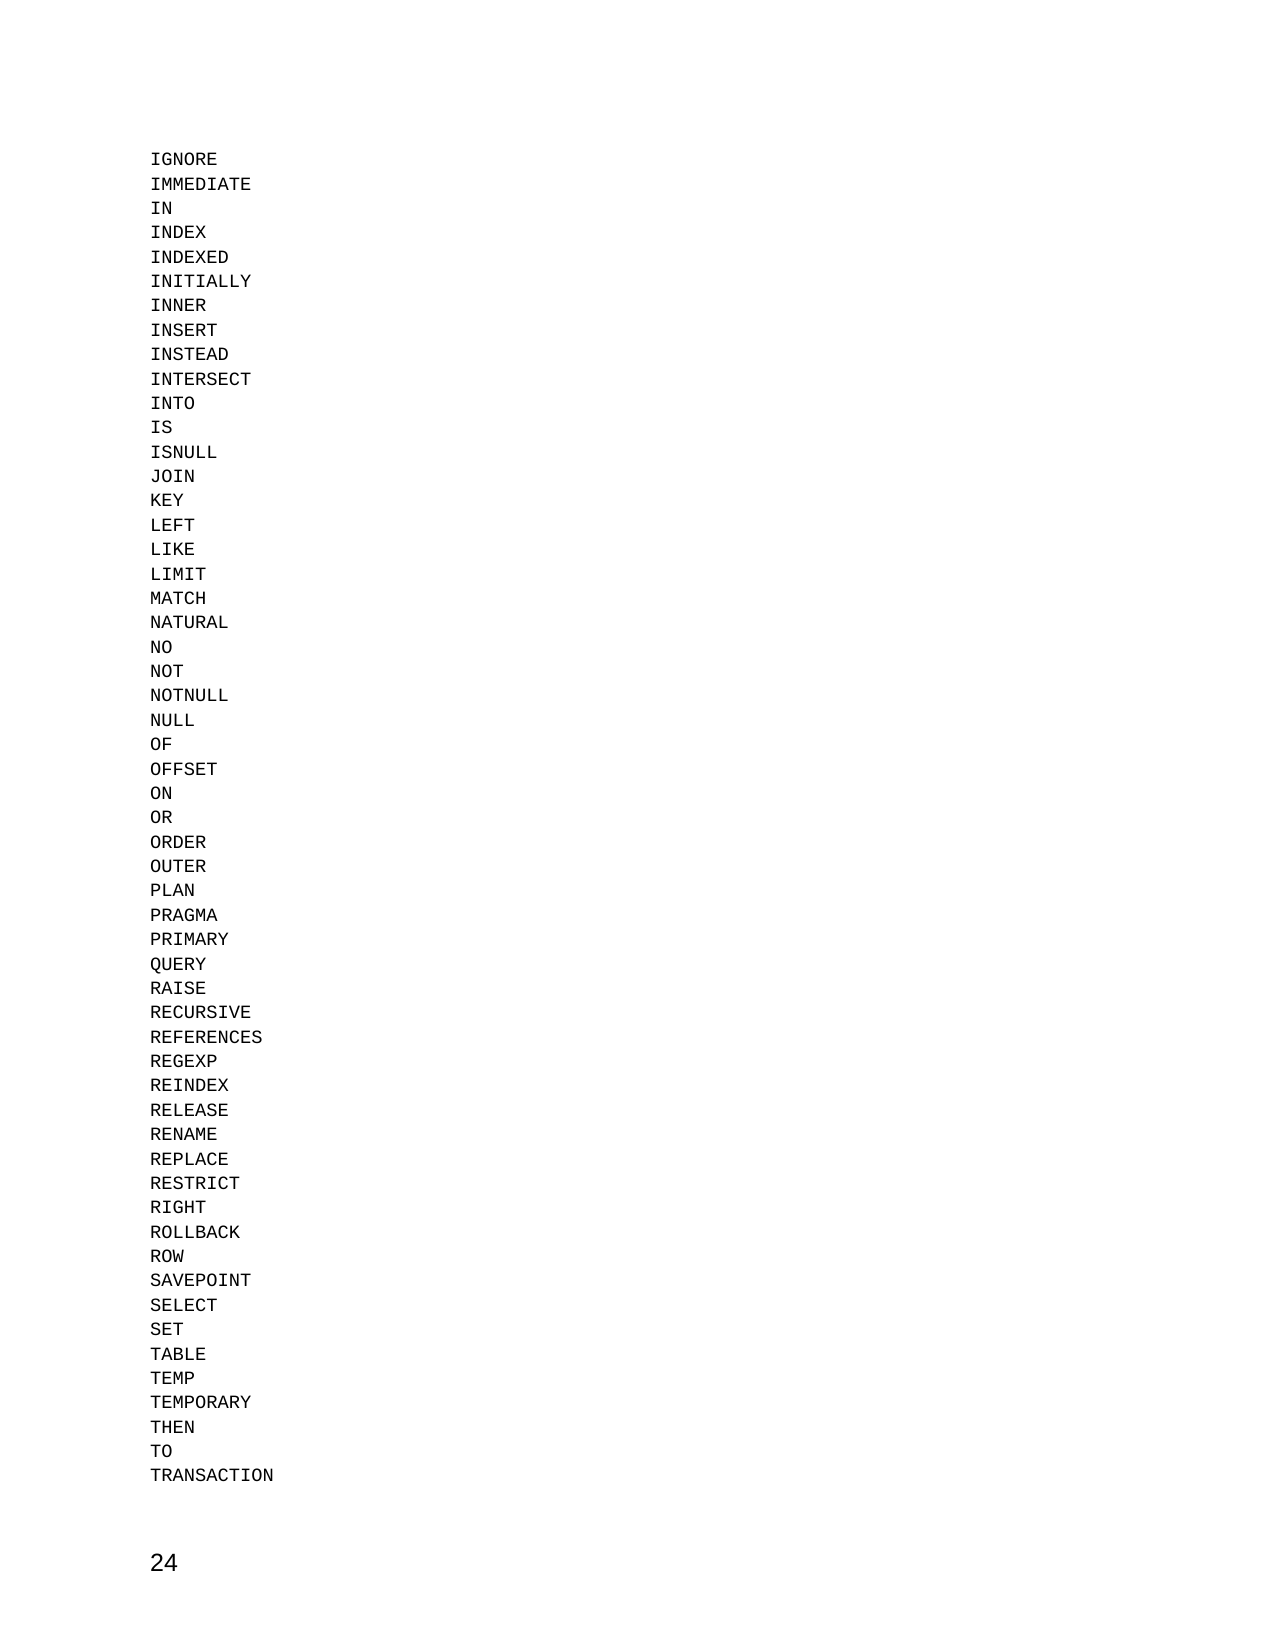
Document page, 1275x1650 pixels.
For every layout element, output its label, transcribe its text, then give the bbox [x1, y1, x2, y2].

text ORDER [150, 832, 1125, 854]
text ROW [150, 1247, 1125, 1268]
text OUTER [150, 857, 1125, 878]
text NATURAL [150, 613, 1125, 634]
text INTO [150, 394, 1125, 415]
text RELEASE [150, 1101, 1125, 1122]
text ROLLBACK [150, 1222, 1125, 1244]
text IGNORE [150, 150, 1125, 171]
text RECURSIVE [150, 1003, 1125, 1024]
text MATCH [150, 589, 1125, 610]
text NOT [150, 662, 1125, 683]
text LIKE [150, 540, 1125, 561]
text IN [150, 199, 1125, 220]
text PLAN [150, 881, 1125, 902]
text OFFSET [150, 759, 1125, 781]
text QUERY [150, 954, 1125, 976]
text JOIN [150, 467, 1125, 488]
text RIGHT [150, 1198, 1125, 1219]
text RENAME [150, 1125, 1125, 1146]
text INTERSECT [150, 369, 1125, 391]
text TEMP [150, 1369, 1125, 1390]
text LEFT [150, 516, 1125, 537]
text TEMPORARY [150, 1393, 1125, 1414]
text NO [150, 637, 1125, 659]
text ON [150, 784, 1125, 805]
text REINDEX [150, 1076, 1125, 1097]
text REGEXP [150, 1052, 1125, 1073]
text RESTRICT [150, 1174, 1125, 1195]
text INNER [150, 296, 1125, 317]
text NOTNULL [150, 686, 1125, 707]
text OF [150, 735, 1125, 756]
text INITIALLY [150, 272, 1125, 293]
text SELECT [150, 1296, 1125, 1317]
text PRAGMA [150, 906, 1125, 927]
text ISNULL [150, 442, 1125, 464]
text INSTEAD [150, 345, 1125, 366]
text REFERENCES [150, 1027, 1125, 1049]
text INDEX [150, 223, 1125, 244]
text TABLE [150, 1344, 1125, 1366]
text SAVEPOINT [150, 1271, 1125, 1292]
text SET [150, 1320, 1125, 1341]
text REPLACE [150, 1149, 1125, 1171]
text IMMEDIATE [150, 174, 1125, 196]
text PRIMARY [150, 930, 1125, 951]
text TRANSACTION [150, 1466, 1125, 1487]
text LIMIT [150, 564, 1125, 586]
text IS [150, 418, 1125, 439]
text OR [150, 808, 1125, 829]
text INDEXED [150, 247, 1125, 269]
text NULL [150, 711, 1125, 732]
text KEY [150, 491, 1125, 512]
text THEN [150, 1417, 1125, 1439]
text INSERT [150, 321, 1125, 342]
text RAISE [150, 979, 1125, 1000]
text TO [150, 1442, 1125, 1463]
